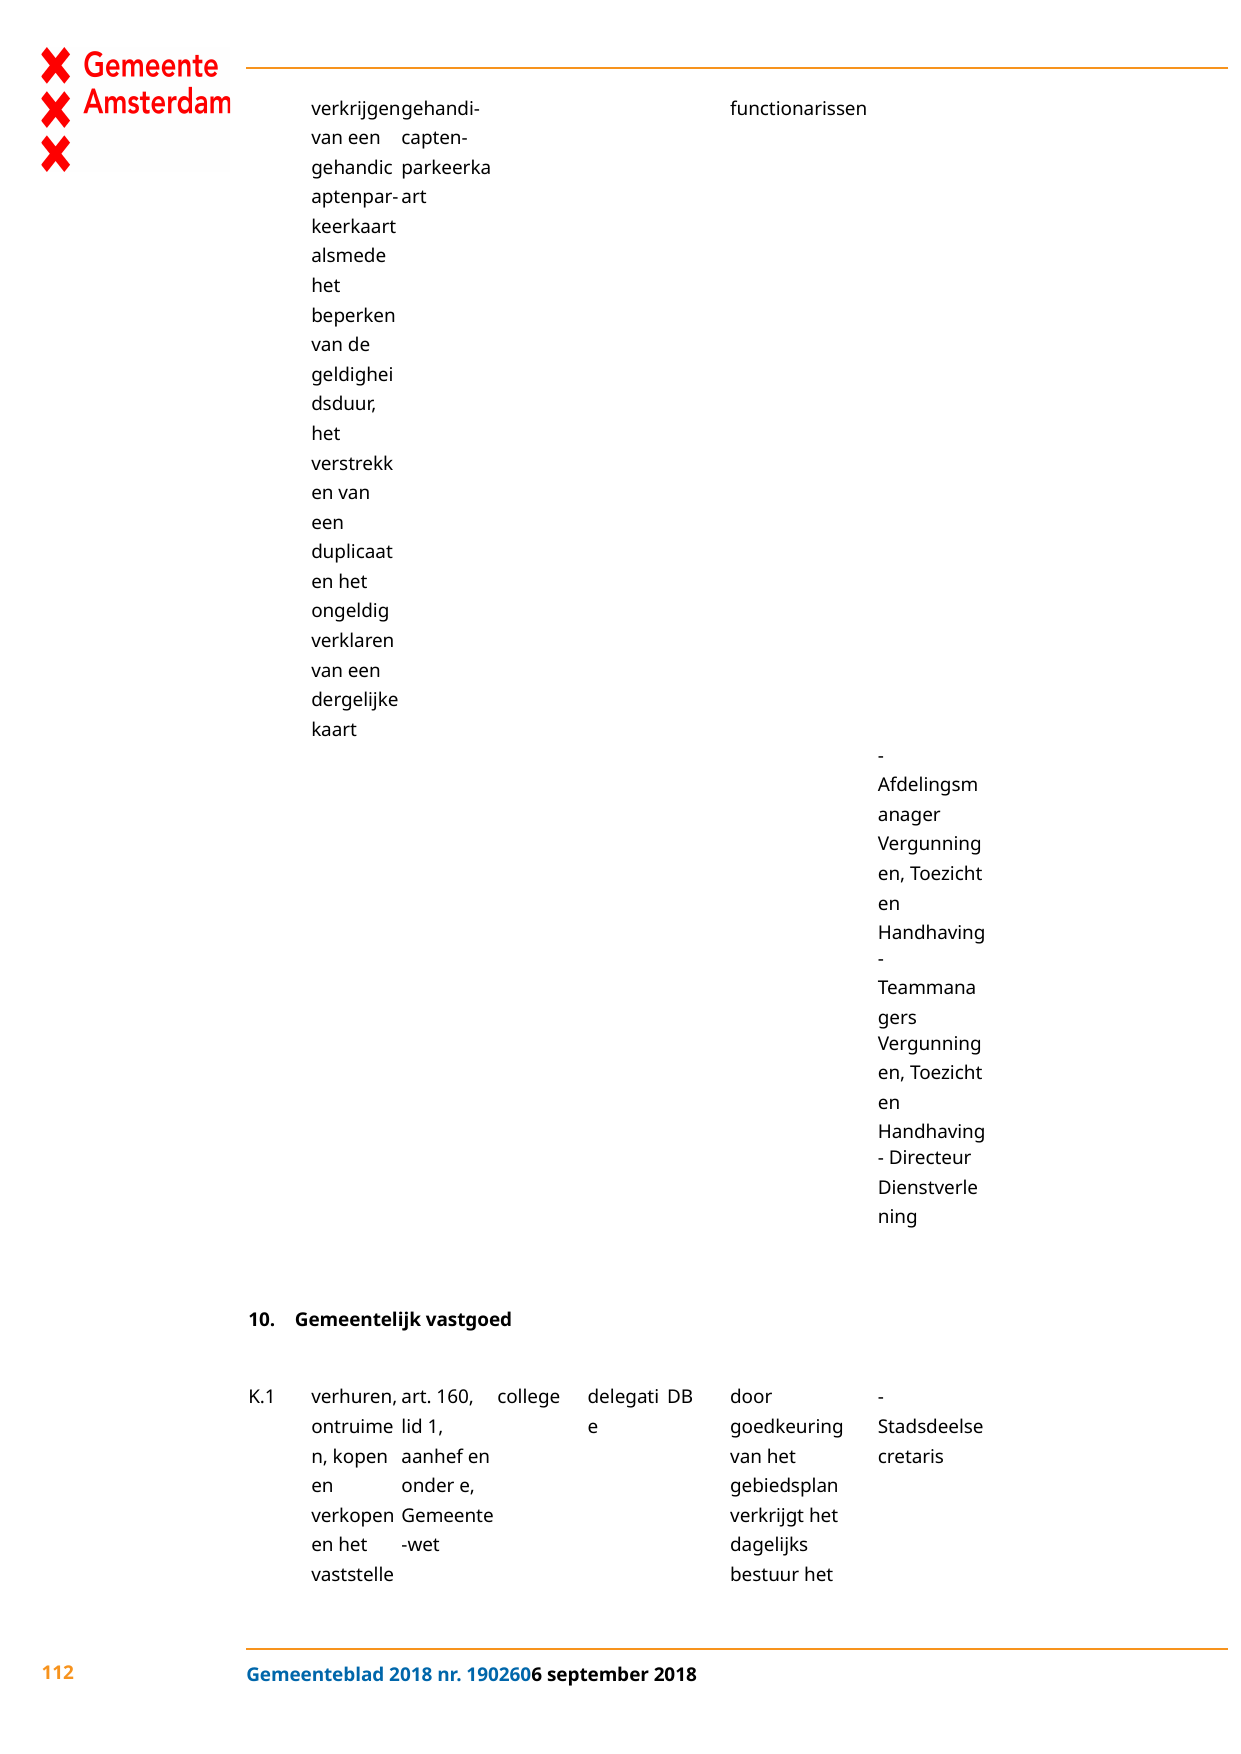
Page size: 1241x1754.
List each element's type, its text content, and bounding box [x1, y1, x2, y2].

table_cell [878, 1306, 987, 1332]
table_cell [1069, 1255, 1152, 1281]
table_cell verhuren, ontruimen, kopen en verkopen en het vaststelle [311, 1384, 401, 1587]
table_cell [588, 742, 667, 945]
table_cell [667, 95, 730, 742]
table_cell [730, 1030, 878, 1144]
table_cell [497, 95, 587, 742]
table_cell [588, 1229, 667, 1255]
table_cell Vergunningen, Toezicht en Handhaving [878, 1030, 987, 1144]
table_cell [667, 945, 730, 1030]
table_cell [987, 1255, 1069, 1281]
table_cell [987, 1281, 1069, 1306]
table_cell [497, 1255, 587, 1281]
table_cell [248, 742, 311, 945]
table_cell [311, 1229, 401, 1255]
table_cell [1069, 1030, 1152, 1144]
table_cell [401, 1229, 497, 1255]
table_cell [987, 1358, 1069, 1384]
table_cell [401, 1332, 497, 1358]
table_cell [311, 1332, 401, 1358]
table_cell [401, 1030, 497, 1144]
table_cell [730, 742, 878, 945]
table_cell [497, 1281, 587, 1306]
table_cell gehandi-capten-parkeerkaart [401, 95, 497, 742]
table_cell [730, 1255, 878, 1281]
table_cell [1069, 1229, 1152, 1255]
table_cell [1069, 1358, 1152, 1384]
table_cell [667, 1144, 730, 1229]
table_cell [987, 95, 1069, 742]
table_cell [311, 1030, 401, 1144]
table_cell [311, 945, 401, 1030]
table_cell [987, 1030, 1069, 1144]
table_cell [730, 1358, 878, 1384]
table_cell verkrijgen van een gehandicaptenpar-keerkaart alsmede het beperken van de geldigheidsduur, het verstrekken van een duplicaat en het ongeldig verklaren van een dergelijke kaart [311, 95, 401, 742]
table_cell [730, 1306, 878, 1332]
table_cell [1069, 1332, 1152, 1358]
table_cell - Teammanagers [878, 945, 987, 1030]
table_cell [248, 1229, 311, 1255]
picture [41, 47, 231, 172]
table_cell [667, 1030, 730, 1144]
table_cell - Directeur Dienstverlening [878, 1144, 987, 1229]
table_cell [497, 1358, 587, 1384]
table_cell - Stadsdeelsecretaris [878, 1384, 987, 1587]
table_cell [248, 1144, 311, 1229]
table_cell DB [667, 1384, 730, 1587]
table_cell [730, 1144, 878, 1229]
table_cell [248, 95, 311, 742]
table_cell [987, 1229, 1069, 1255]
table_cell [248, 1358, 311, 1384]
table_cell [401, 1281, 497, 1306]
table_cell college [497, 1384, 587, 1587]
table_cell [497, 945, 587, 1030]
table_cell [878, 1332, 987, 1358]
table_cell [588, 1306, 667, 1332]
table_cell door goedkeuring van het gebiedsplan verkrijgt het dagelijks bestuur het [730, 1384, 878, 1587]
table_cell [588, 1030, 667, 1144]
table_cell [1069, 1144, 1152, 1229]
table_cell [987, 1306, 1069, 1332]
table_cell [497, 1030, 587, 1144]
table_cell [588, 1144, 667, 1229]
table_cell K.1 [248, 1384, 311, 1587]
table_cell [667, 1358, 730, 1384]
table_cell [588, 945, 667, 1030]
table_cell [401, 945, 497, 1030]
table_cell [987, 945, 1069, 1030]
table_cell [311, 1281, 401, 1306]
table_cell [987, 1332, 1069, 1358]
table_cell [248, 1281, 311, 1306]
table_cell [497, 1332, 587, 1358]
table_cell [878, 1358, 987, 1384]
table_cell [588, 1281, 667, 1306]
table_cell [730, 945, 878, 1030]
table_cell [667, 1229, 730, 1255]
table_cell [588, 95, 667, 742]
table_cell [588, 1255, 667, 1281]
table_cell [248, 1030, 311, 1144]
table_cell [248, 945, 311, 1030]
table_cell [588, 1332, 667, 1358]
table_cell [987, 1144, 1069, 1229]
table_cell [311, 1358, 401, 1384]
table_cell [248, 1255, 311, 1281]
table_cell [667, 1255, 730, 1281]
table_cell [667, 1281, 730, 1306]
table_cell [667, 1306, 730, 1332]
table_cell functionarissen [730, 95, 878, 742]
table_cell [1069, 945, 1152, 1030]
table_cell [730, 1332, 878, 1358]
table_cell [730, 1229, 878, 1255]
table_cell [730, 1281, 878, 1306]
table_cell - Afdelingsmanager Vergunningen, Toezicht en Handhaving [878, 742, 987, 945]
table_cell [311, 1255, 401, 1281]
table_cell [987, 1384, 1069, 1587]
table_cell [248, 1332, 311, 1358]
table_cell [497, 1144, 587, 1229]
table_cell [1069, 1306, 1152, 1332]
table_cell [878, 95, 987, 742]
table_cell 10. Gemeentelijk vastgoed [248, 1306, 587, 1332]
table_cell [311, 742, 401, 945]
table_cell [497, 742, 587, 945]
table_cell delegatie [588, 1384, 667, 1587]
table_cell [987, 742, 1069, 945]
table_cell [667, 1332, 730, 1358]
table_cell [1069, 95, 1152, 742]
table_cell [878, 1229, 987, 1255]
table_cell [878, 1255, 987, 1281]
table_cell art. 160, lid 1, aanhef en onder e, Gemeente-wet [401, 1384, 497, 1587]
table_cell [1069, 1384, 1152, 1587]
table_cell [1069, 742, 1152, 945]
table_cell [401, 1255, 497, 1281]
table_cell [1069, 1281, 1152, 1306]
table_cell [878, 1281, 987, 1306]
table_cell [667, 742, 730, 945]
table_cell [588, 1358, 667, 1384]
table_cell [311, 1144, 401, 1229]
table_cell [401, 1144, 497, 1229]
table_cell [497, 1229, 587, 1255]
table_cell [401, 1358, 497, 1384]
table_cell [401, 742, 497, 945]
